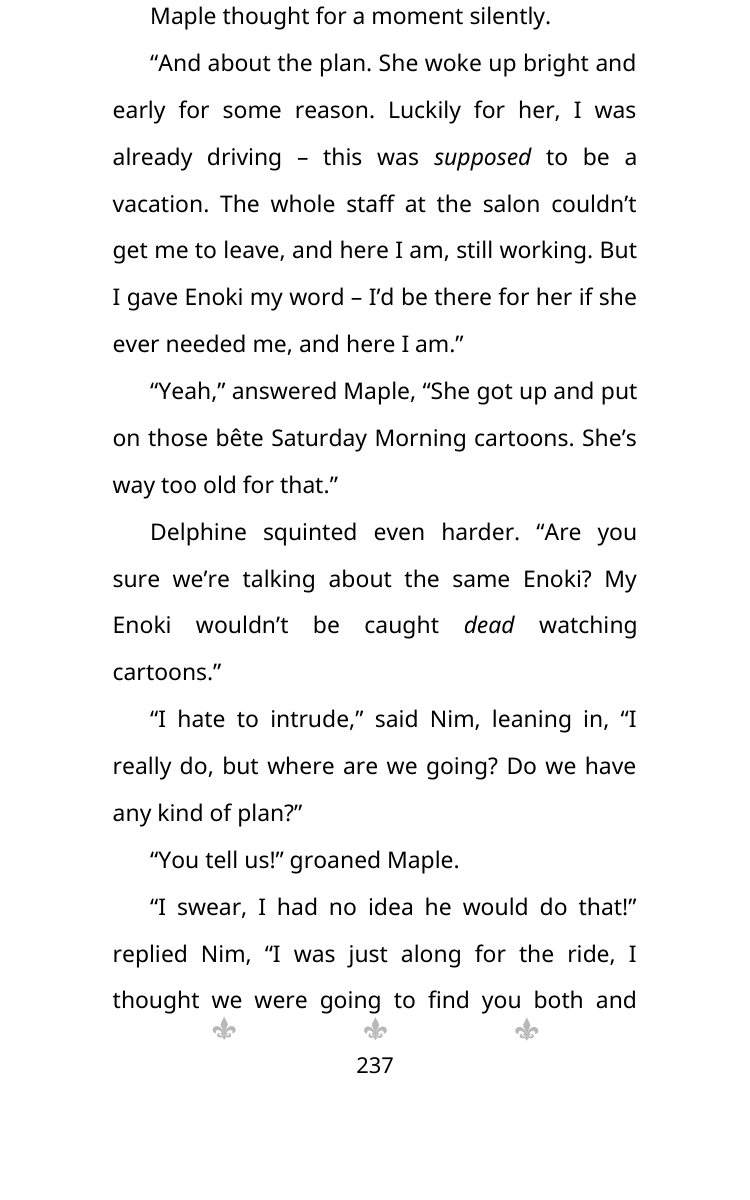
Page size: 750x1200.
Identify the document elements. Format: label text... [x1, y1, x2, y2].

text Maple thought for a moment silently. [112, 0, 637, 31]
text “Yeah,” answered Maple, “She got up and put on those bête Saturday Morning cartoons. She’s way too old for that.” [112, 375, 637, 500]
text Delphine squinted even harder. “Are you sure we’re talking about the same Enoki? My Enoki wouldn’t be caught dead watching cartoons.” [112, 516, 637, 687]
text “And about the plan. She woke up bright and early for some reason. Luckily for her, I was already driving – this was supposed to be a vacation. The whole staff at the salon couldn’t get me to leave, and here I am, still working. But I gave Enoki my word – I’d be there for her if she ever needed me, and here I am.” [112, 47, 637, 359]
text “You tell us!” groaned Maple. [112, 844, 637, 875]
text “I hate to intrude,” said Nim, leaning in, “I really do, but where are we going? Do we have any kind of plan?” [112, 703, 637, 828]
text “I swear, I had no idea he would do that!” replied Nim, “I was just along for the ride, I thought we were going to find you both and [112, 891, 637, 1016]
